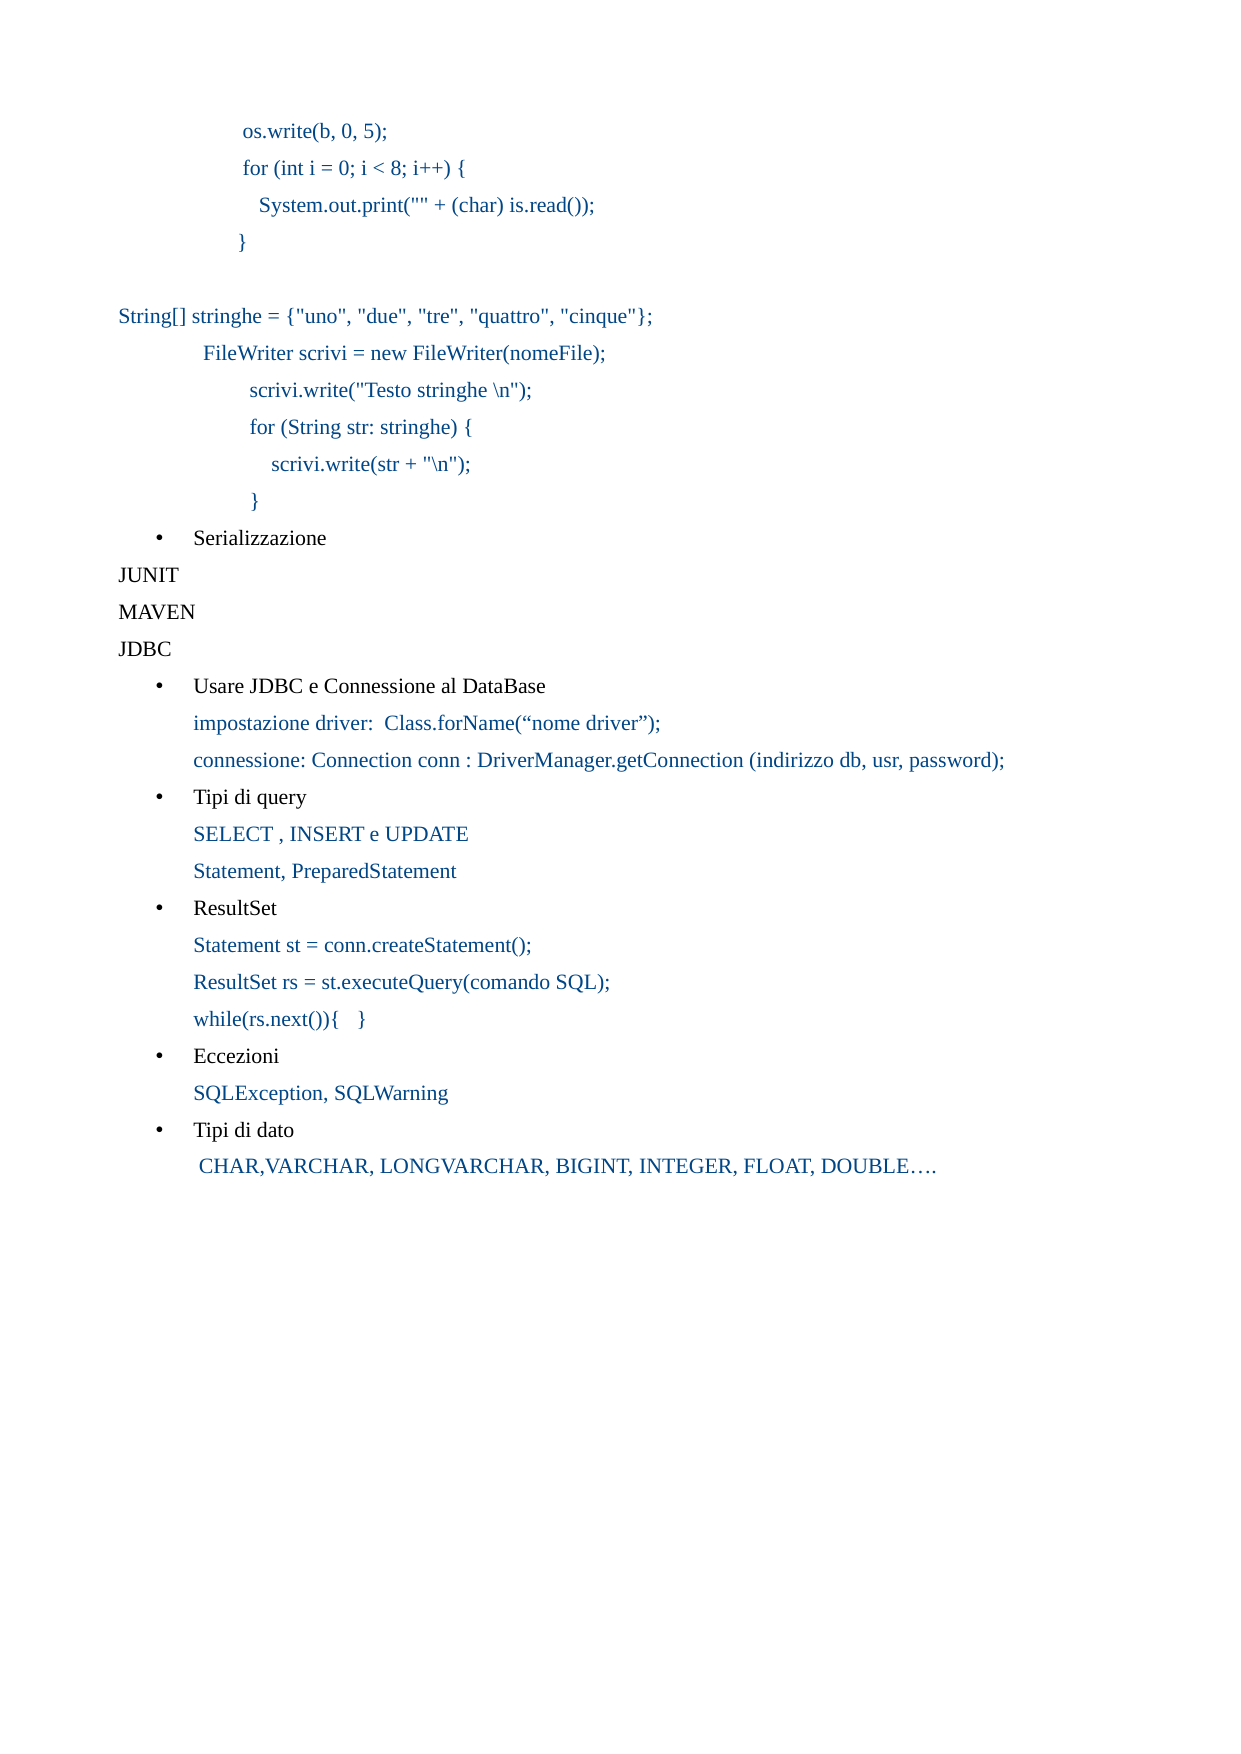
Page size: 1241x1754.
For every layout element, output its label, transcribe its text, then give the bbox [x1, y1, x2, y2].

list impostazione driver: Class.forName(“nome driver”); [156, 710, 1122, 735]
text JDBC [118, 636, 1122, 661]
list Tipi di dato [156, 1117, 1122, 1142]
list Tipi di query [156, 784, 1122, 809]
list Eccezioni [156, 1043, 1122, 1068]
list ResultSet rs = st.executeQuery(comando SQL); [156, 969, 1122, 994]
list connessione: Connection conn : DriverManager.getConnection (indirizzo db, usr, password); [156, 747, 1122, 772]
list CHAR,VARCHAR, LONGVARCHAR, BIGINT, INTEGER, FLOAT, DOUBLE…. [156, 1153, 1122, 1179]
text String[] stringhe = {"uno", "due", "tre", "quattro", "cinque"}; [118, 303, 1122, 328]
list SELECT , INSERT e UPDATE [156, 821, 1122, 846]
list System.out.print("" + (char) is.read()); [156, 192, 1122, 217]
list SQLException, SQLWarning [156, 1079, 1122, 1105]
list Serializzazione [156, 525, 1122, 550]
list os.write(b, 0, 5); [156, 118, 1122, 143]
list Statement st = conn.createStatement(); [156, 932, 1122, 957]
text MAVEN [118, 599, 1122, 624]
list ResultSet [156, 895, 1122, 920]
text for (String str: stringhe) { [118, 414, 1122, 439]
list } [156, 229, 1122, 254]
text } [118, 488, 1122, 513]
list for (int i = 0; i < 8; i++) { [156, 155, 1122, 180]
text scrivi.write(str + "\n"); [118, 451, 1122, 476]
text FileWriter scrivi = new FileWriter(nomeFile); [118, 340, 1122, 365]
text scrivi.write("Testo stringhe \n"); [118, 377, 1122, 402]
text JUNIT [118, 562, 1122, 587]
list Statement, PreparedStatement [156, 858, 1122, 883]
list while(rs.next()){ } [156, 1006, 1122, 1031]
list Usare JDBC e Connessione al DataBase [156, 673, 1122, 698]
